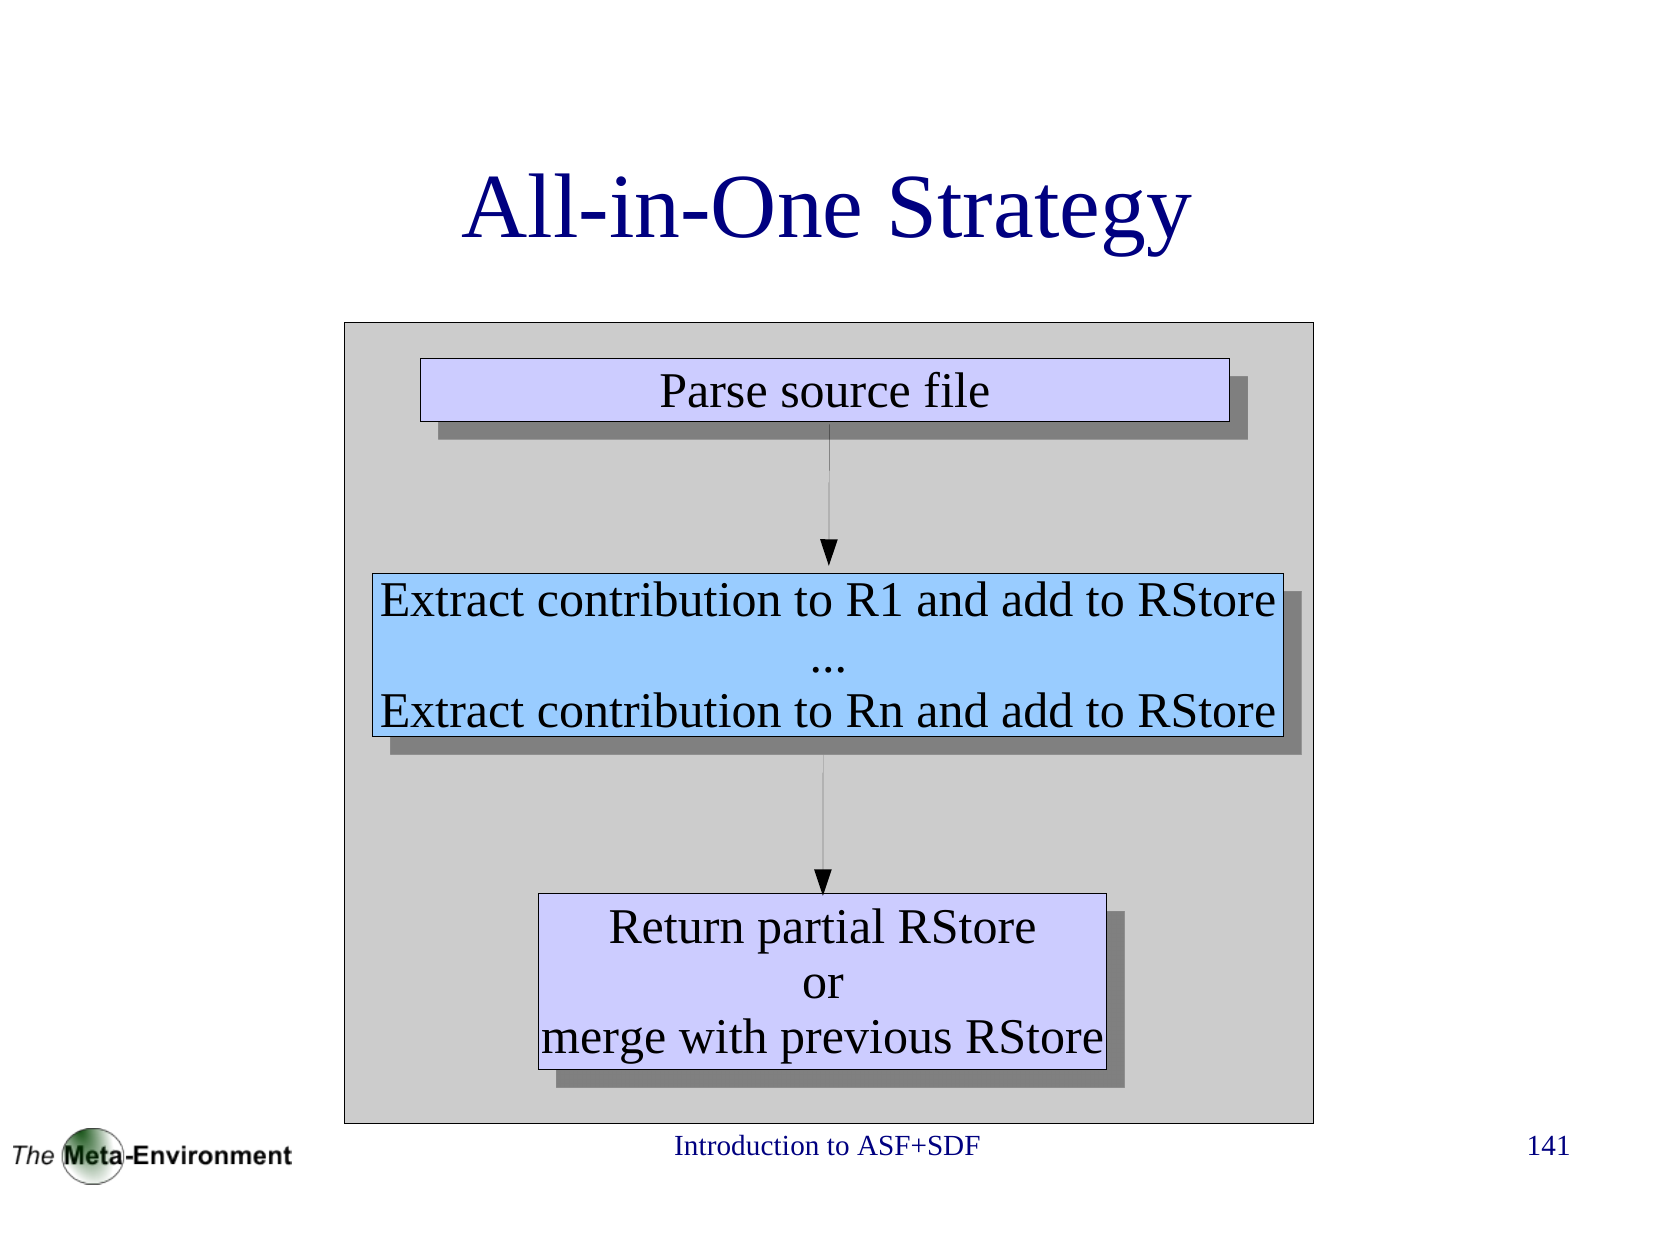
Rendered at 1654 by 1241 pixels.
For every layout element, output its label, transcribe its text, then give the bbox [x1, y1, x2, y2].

picture [13, 1128, 292, 1185]
title All-in-One Strategy [121, 102, 1534, 311]
text_box Return partial RStore or merge with previous RStore [538, 893, 1107, 1070]
text_box [344, 322, 1314, 1124]
text_box Extract contribution to R1 and add to RStore ... Extract contribution to Rn and add to RStore [372, 573, 1284, 737]
text_box Parse source file [420, 358, 1230, 422]
